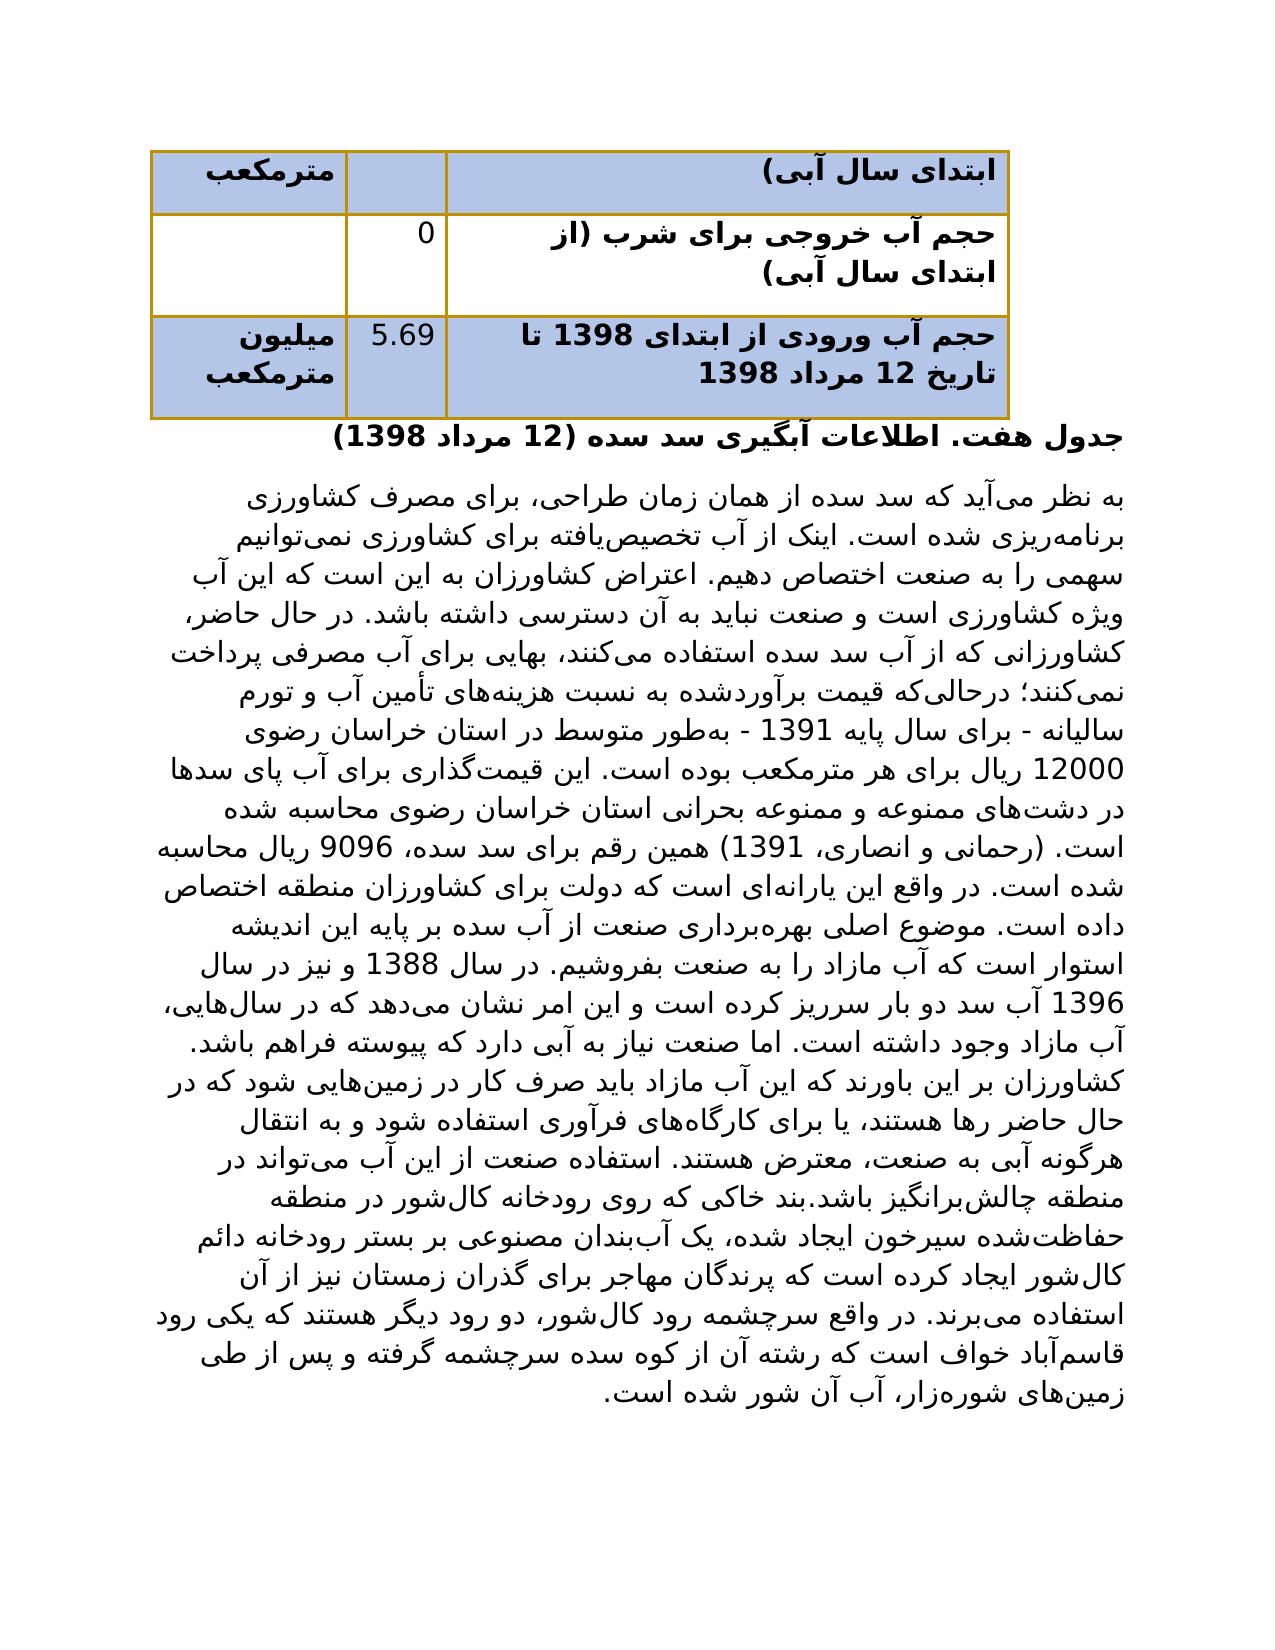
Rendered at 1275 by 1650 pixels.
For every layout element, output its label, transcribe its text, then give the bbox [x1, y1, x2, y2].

table_cell [153, 216, 345, 315]
table_cell حجم آب ورودی از ابتدای 1398 تا تاریخ 12 مرداد 1398 [448, 318, 1007, 417]
table_cell [348, 153, 445, 213]
table_cell 5.69 [348, 318, 445, 417]
text جدول هفت. اطلاعات آبگیری سد سده (12 مرداد 1398) [150, 420, 1125, 454]
text به نظر می‌آید که سد سده از همان زمان طراحی، برای مصرف کشاورزی برنامه‌ریزی شده است. اینک از آب تخصیص‌یافته برای کشاورزی نمی‌توانیم سهمی را به صنعت اختصاص دهیم. اعتراض کشاورزان به این است که این آب ویژه کشاورزی است و صنعت نباید به آن دسترسی داشته باشد. در حال حاضر، کشاورزانی که از آب سد سده استفاده می‌کنند، بهایی برای آب مصرفی پرداخت نمی‌کنند؛ درحالی‌که قیمت برآورد‌شده به نسبت هزینه‌های تأمین آب و تورم سالیانه - برای سال پایه 1391 - به‌طور متوسط در استان خراسان رضوی 12000 ریال برای هر مترمکعب بوده است. این قیمت‌گذاری برای آب پای سدها در دشت‌های ممنوعه و ممنوعه بحرانی استان خراسان رضوی محاسبه شده است. (رحمانی و انصاری، 1391) همین رقم برای سد سده، 9096 ریال محاسبه شده است. در واقع این یارانه‌ای است که دولت برای کشاورزان منطقه اختصاص داده است. موضوع اصلی بهره‌برداری صنعت از آب سده بر پایه این اندیشه استوار است که آب مازاد را به صنعت بفروشیم. در سال 1388 و نیز در سال 1396 آب سد دو بار سرریز کرده است و این امر نشان می‌دهد که در سال‌هایی، آب مازاد وجود داشته است. اما صنعت نیاز به آبی دارد که پیوسته فراهم باشد. کشاورزان بر این باورند که این آب مازاد باید صرف کار در زمین‌هایی شود که در حال حاضر رها هستند، یا برای کارگاه‌های فرآوری استفاده شود و به انتقال هرگونه آبی به صنعت، معترض هستند. استفاده صنعت از این آب می‌تواند در منطقه چالش‌برانگیز باشد.بند خاکی که روی رودخانه کال‌شور در منطقه حفاظت‌شده سیرخون ایجاد شده، یک آب‌بندان مصنوعی بر بستر رودخانه دائم کال‌شور ایجاد کرده است که پرندگان مهاجر برای گذران زمستان نیز از آن استفاده می‌برند. در واقع سرچشمه رود کال‌شور، دو رود دیگر هستند که یکی رود قاسم‌آباد خواف است که رشته آن از کوه سده سرچشمه گرفته و پس از طی زمین‌های شوره‌زار، آب آن شور شده است. [150, 479, 1125, 1409]
table_cell میلیون مترمکعب [153, 318, 345, 417]
table_cell مترمکعب [153, 153, 345, 213]
table_cell حجم آب خروجی برای شرب (از ابتدای سال آبی) [448, 216, 1007, 315]
table_cell 0 [348, 216, 445, 315]
table_cell ابتدای سال آبی) [448, 153, 1007, 213]
